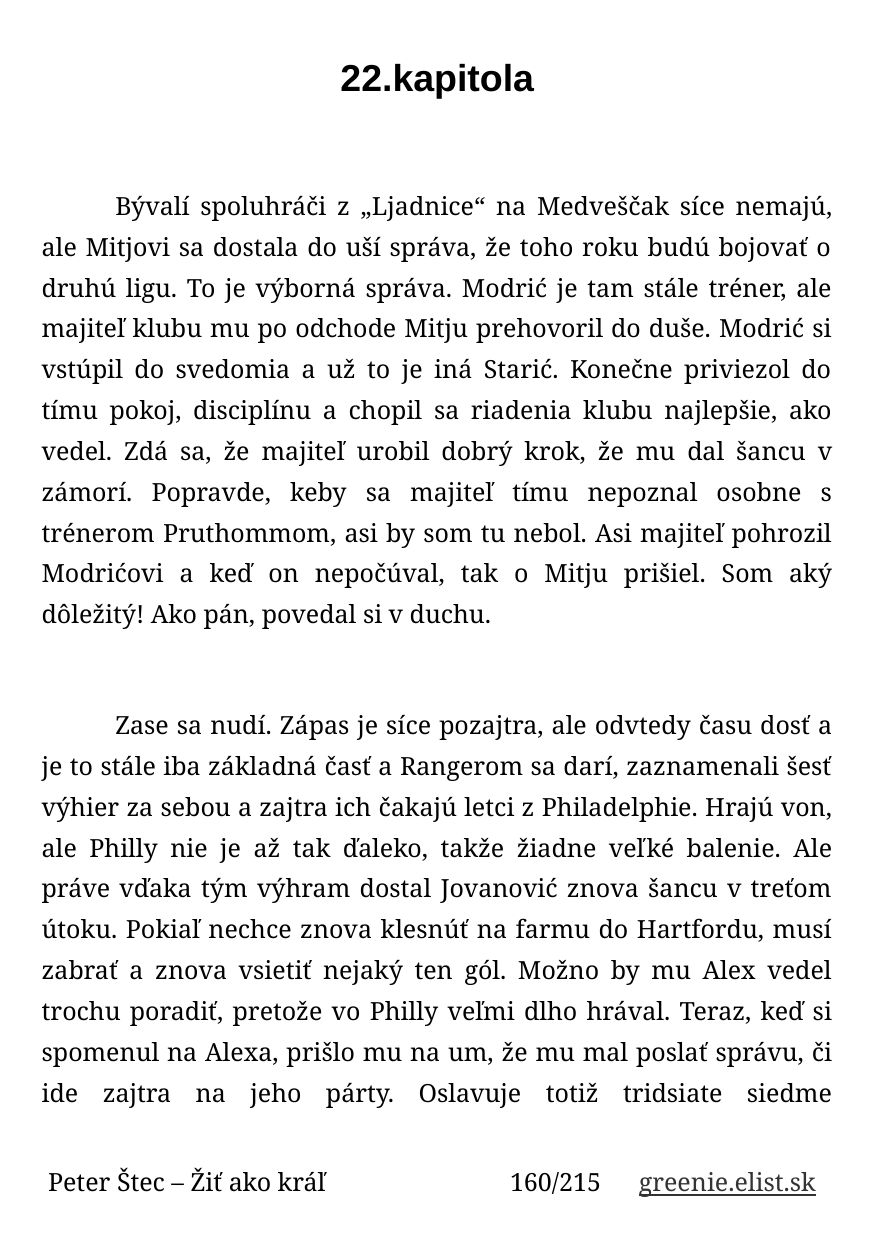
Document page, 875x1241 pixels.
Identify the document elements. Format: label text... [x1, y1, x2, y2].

text Bývalí spoluhráči z „Ljadnice“ na Medveščak síce nemajú, ale Mitjovi sa dostala do uší správa, že toho roku budú bojovať o druhú ligu. To je výborná správa. Modrić je tam stále tréner, ale majiteľ klubu mu po odchode Mitju prehovoril do duše. Modrić si vstúpil do svedomia a už to je iná Starić. Konečne priviezol do tímu pokoj, disciplínu a chopil sa riadenia klubu najlepšie, ako vedel. Zdá sa, že majiteľ urobil dobrý krok, že mu dal šancu v zámorí. Popravde, keby sa majiteľ tímu nepoznal osobne s trénerom Pruthommom, asi by som tu nebol. Asi majiteľ pohrozil Modrićovi a keď on nepočúval, tak o Mitju prišiel. Som aký dôležitý! Ako pán, povedal si v duchu. [41, 188, 833, 631]
text Zase sa nudí. Zápas je síce pozajtra, ale odvtedy času dosť a je to stále iba základná časť a Rangerom sa darí, zaznamenali šesť výhier za sebou a zajtra ich čakajú letci z Philadelphie. Hrajú von, ale Philly nie je až tak ďaleko, takže žiadne veľké balenie. Ale práve vďaka tým výhram dostal Jovanović znova šancu v treťom útoku. Pokiaľ nechce znova klesnúť na farmu do Hartfordu, musí zabrať a znova vsietiť nejaký ten gól. Možno by mu Alex vedel trochu poradiť, pretože vo Philly veľmi dlho hrával. Teraz, keď si spomenul na Alexa, prišlo mu na um, že mu mal poslať správu, či ide zajtra na jeho párty. Oslavuje totiž tridsiate siedme [41, 708, 833, 1109]
subtitle 22.kapitola [41, 56, 833, 99]
